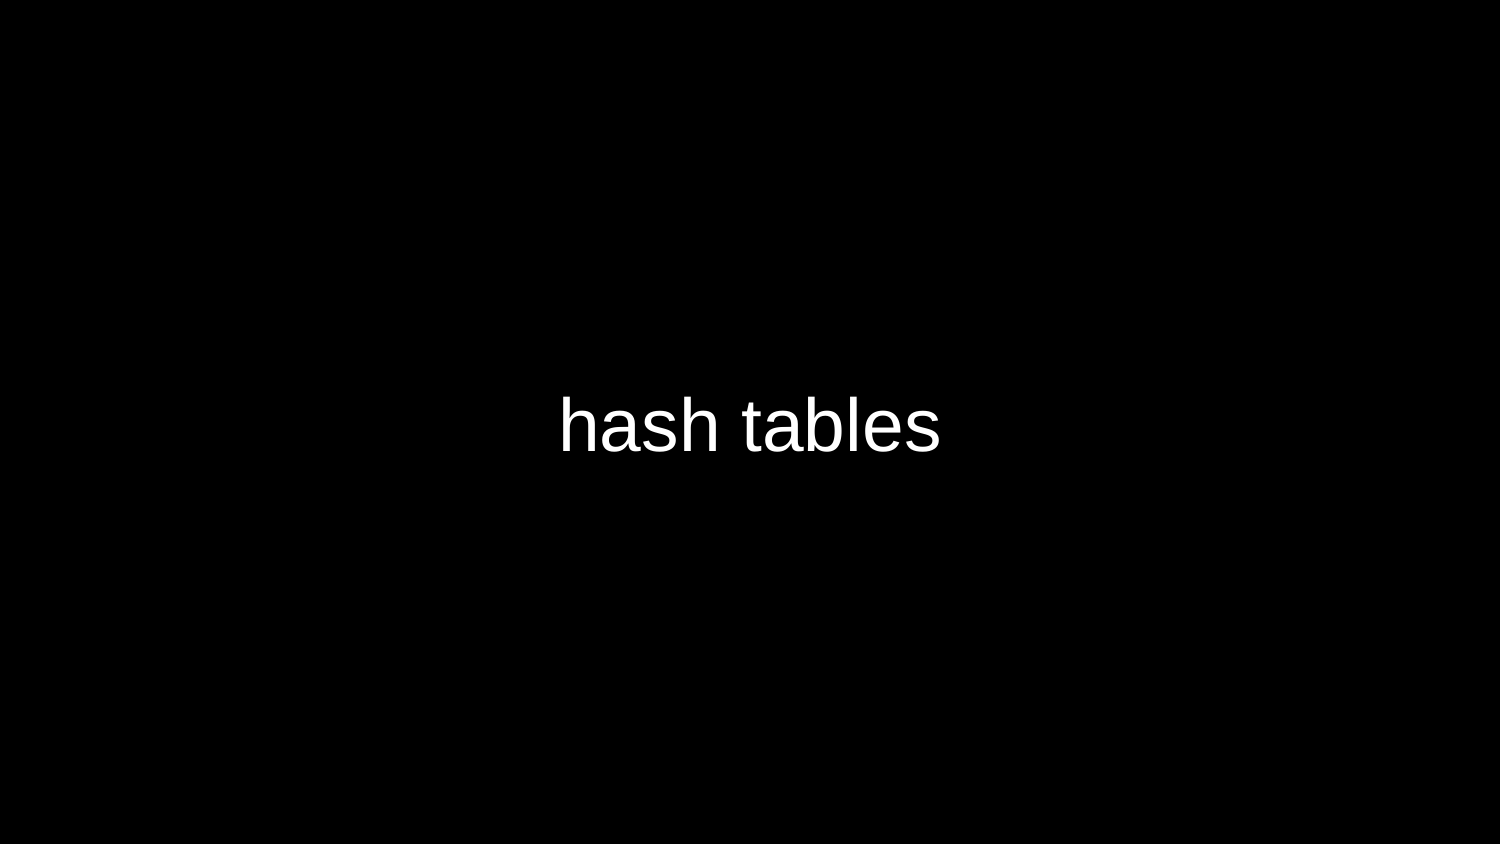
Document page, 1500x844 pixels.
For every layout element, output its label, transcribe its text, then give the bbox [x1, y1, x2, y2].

title hash tables [51, 352, 1449, 491]
